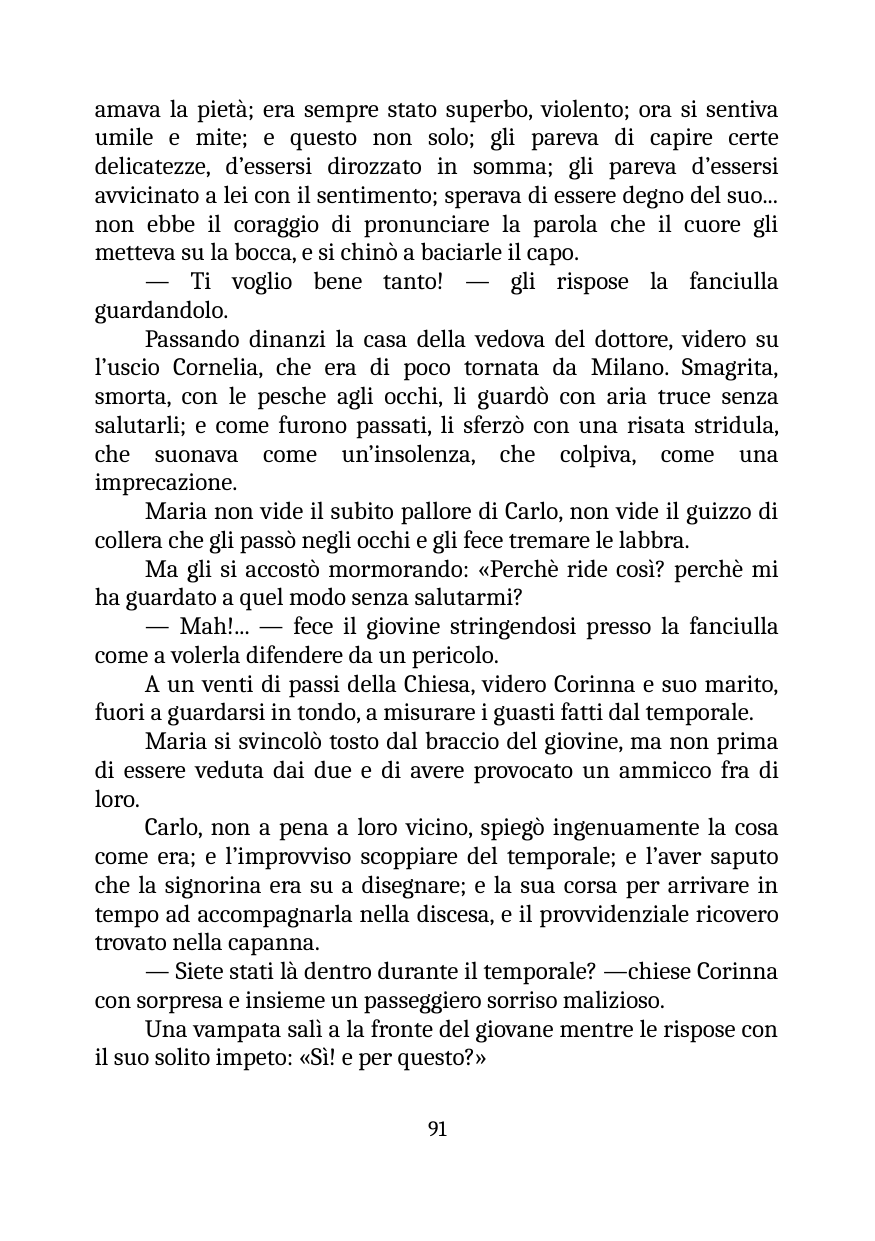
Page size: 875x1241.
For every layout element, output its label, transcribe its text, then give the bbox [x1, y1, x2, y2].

text Maria non vide il subito pallore di Carlo, non vide il guizzo di collera che gli passò negli occhi e gli fece tremare le labbra. [94, 497, 779, 554]
text — Ti voglio bene tanto! — gli rispose la fanciulla guardandolo. [94, 267, 779, 324]
text amava la pietà; era sempre stato superbo, violento; ora si sentiva umile e mite; e questo non solo; gli pareva di capire certe delicatezze, d’essersi dirozzato in somma; gli pareva d’essersi avvicinato a lei con il sentimento; sperava di essere degno del suo... non ebbe il coraggio di pronunciare la parola che il cuore gli metteva su la bocca, e si chinò a baciarle il capo. [94, 94, 779, 267]
text Passando dinanzi la casa della vedova del dottore, videro su l’uscio Cornelia, che era di poco tornata da Milano. Smagrita, smorta, con le pesche agli occhi, li guardò con aria truce senza salutarli; e come furono passati, li sferzò con una risata stridula, che suonava come un’insolenza, che colpiva, come una imprecazione. [94, 324, 779, 497]
text A un venti di passi della Chiesa, videro Corinna e suo marito, fuori a guardarsi in tondo, a misurare i guasti fatti dal temporale. [94, 669, 779, 727]
text — Siete stati là dentro durante il temporale? —chiese Corinna con sorpresa e insieme un passeggiero sorriso malizioso. [94, 957, 779, 1014]
text Maria si svincolò tosto dal braccio del giovine, ma non prima di essere veduta dai due e di avere provocato un ammicco fra di loro. [94, 727, 779, 813]
text Ma gli si accostò mormorando: «Perchè ride così? perchè mi ha guardato a quel modo senza salutarmi? [94, 554, 779, 612]
text Carlo, non a pena a loro vicino, spiegò ingenuamente la cosa come era; e l’improvviso scoppiare del temporale; e l’aver saputo che la signorina era su a disegnare; e la sua corsa per arrivare in tempo ad accompagnarla nella discesa, e il provvidenziale ricovero trovato nella capanna. [94, 813, 779, 957]
text Una vampata salì a la fronte del giovane mentre le rispose con il suo solito impeto: «Sì! e per questo?» [94, 1014, 779, 1072]
text — Mah!... — fece il giovine stringendosi presso la fanciulla come a volerla difendere da un pericolo. [94, 612, 779, 669]
